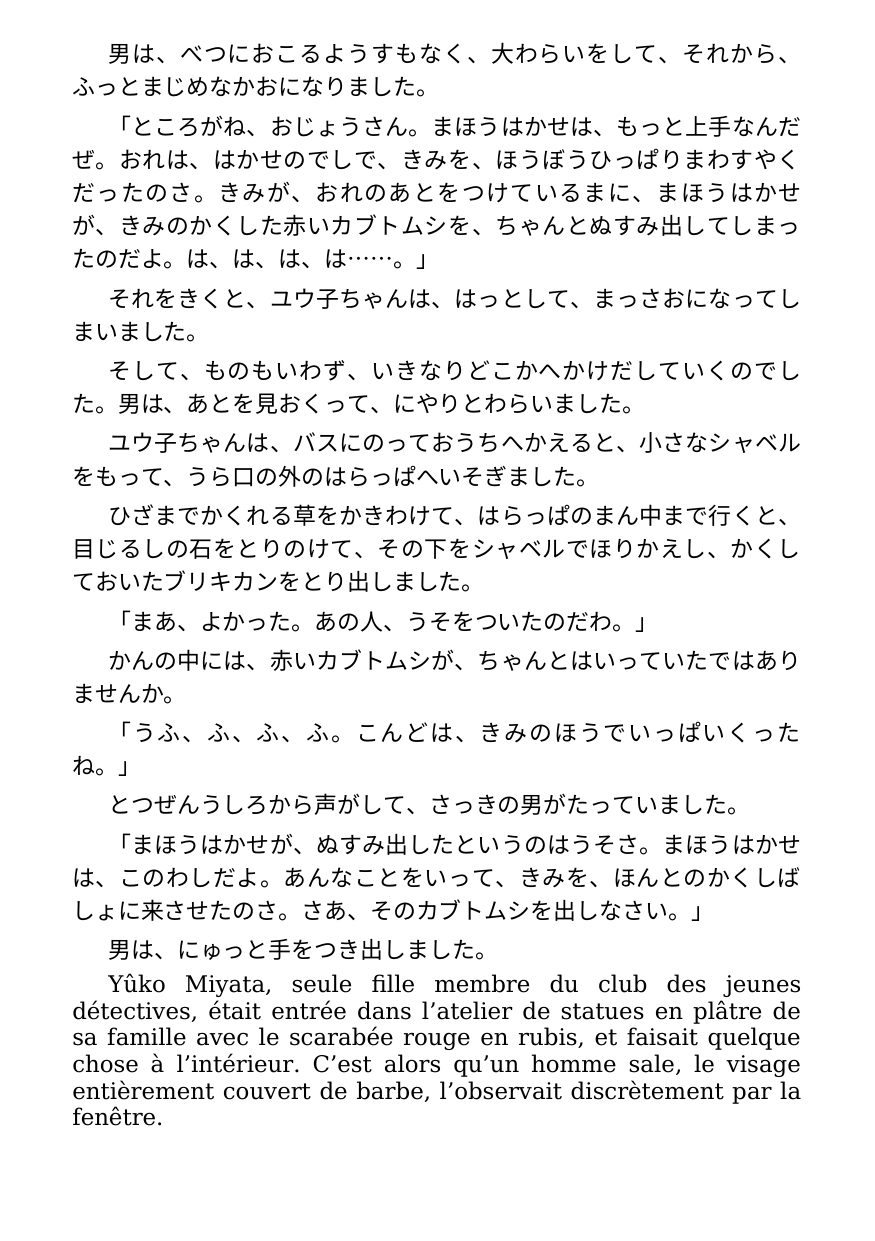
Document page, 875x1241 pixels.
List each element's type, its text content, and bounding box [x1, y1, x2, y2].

text 「ところがね、おじょうさん。まほうはかせは、もっと上手なんだぜ。おれは、はかせのでしで、きみを、ほうぼうひっぱりまわすやくだったのさ。きみが、おれのあとをつけているまに、まほうはかせが、きみのかくした赤いカブトムシを、ちゃんとぬすみ出してしまったのだよ。は、は、は、は……。」 [72, 108, 802, 274]
text 男は、にゅっと手をつき出しました。 [72, 932, 802, 965]
text Yûko Miyata, seule fille membre du club des jeunes détectives, était entrée dans l’atelier de statues en plâtre de sa famille avec le scarabée rouge en rubis, et faisait quelque chose à l’intérieur. C’est alors qu’un homme sale, le visage entièrement couvert de barbe, l’observait discrètement par la fenêtre. [72, 971, 802, 1131]
text とつぜんうしろから声がして、さっきの男がたっていました。 [72, 787, 802, 821]
text 「まあ、よかった。あの人、うそをついたのだわ。」 [72, 603, 802, 637]
text それをきくと、ユウ子ちゃんは、はっとして、まっさおになってしまいました。 [72, 281, 802, 347]
text 「うふ、ふ、ふ、ふ。こんどは、きみのほうでいっぱいくったね。」 [72, 715, 802, 781]
text 「まほうはかせが、ぬすみ出したというのはうそさ。まほうはかせは、このわしだよ。あんなことをいって、きみを、ほんとのかくしばしょに来させたのさ。さあ、そのカブトムシを出しなさい。」 [72, 826, 802, 926]
text 男は、べつにおこるようすもなく、大わらいをして、それから、ふっとまじめなかおになりました。 [72, 36, 802, 102]
text ひざまでかくれる草をかきわけて、はらっぱのまん中まで行くと、目じるしの石をとりのけて、その下をシャベルでほりかえし、かくしておいたブリキカンをとり出しました。 [72, 498, 802, 597]
text そして、ものもいわず、いきなりどこかへかけだしていくのでした。男は、あとを見おくって、にやりとわらいました。 [72, 353, 802, 419]
text かんの中には、赤いカブトムシが、ちゃんとはいっていたではありませんか。 [72, 642, 802, 709]
text ユウ子ちゃんは、バスにのっておうちへかえると、小さなシャベルをもって、うら口の外のはらっぱへいそぎました。 [72, 425, 802, 492]
